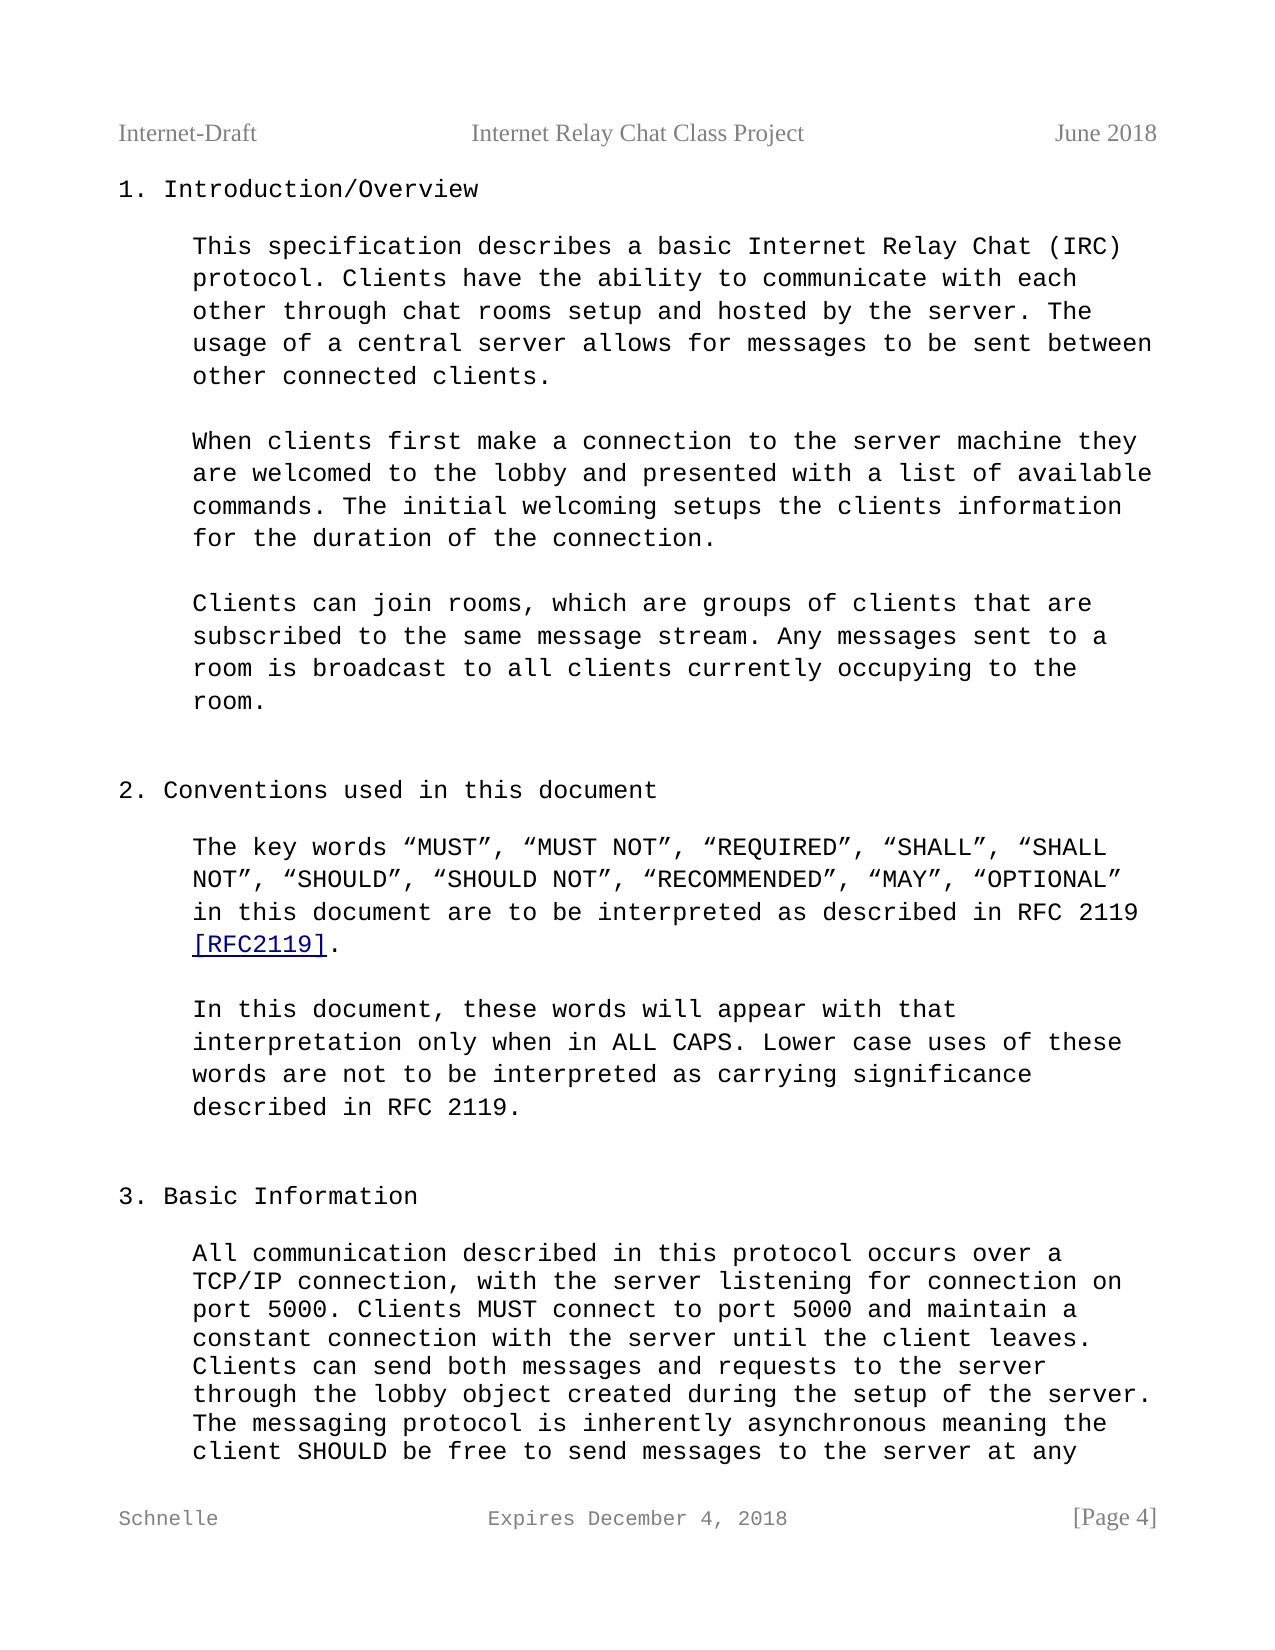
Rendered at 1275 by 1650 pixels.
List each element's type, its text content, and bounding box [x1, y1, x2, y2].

text 1. Introduction/Overview [118, 177, 1157, 205]
text 2. Conventions used in this document [118, 778, 1157, 806]
text The key words “MUST”, “MUST NOT”, “REQUIRED”, “SHALL”, “SHALL NOT”, “SHOULD”, “SHOULD NOT”, “RECOMMENDED”, “MAY”, “OPTIONAL” in this document are to be interpreted as described in RFC 2119 [RFC2119]. [118, 834, 1157, 960]
text In this document, these words will appear with that interpretation only when in ALL CAPS. Lower case uses of these words are not to be interpreted as carrying significance described in RFC 2119. [118, 997, 1157, 1123]
text 3. Basic Information [118, 1183, 1157, 1212]
text All communication described in this protocol occurs over a TCP/IP connection, with the server listening for connection on port 5000. Clients MUST connect to port 5000 and maintain a constant connection with the server until the client leaves. Clients can send both messages and requests to the server through the lobby object created during the setup of the server. The messaging protocol is inherently asynchronous meaning the client SHOULD be free to send messages to the server at any [118, 1240, 1157, 1467]
text This specification describes a basic Internet Relay Chat (IRC) protocol. Clients have the ability to communicate with each other through chat rooms setup and hosted by the server. The usage of a central server allows for messages to be sent between other connected clients. [118, 233, 1157, 392]
text When clients first make a connection to the server machine they are welcomed to the lobby and presented with a list of available commands. The initial welcoming setups the clients information for the duration of the connection. [118, 428, 1157, 554]
text Clients can join rooms, which are groups of clients that are subscribed to the same message stream. Any messages sent to a room is broadcast to all clients currently occupying to the room. [118, 591, 1157, 717]
